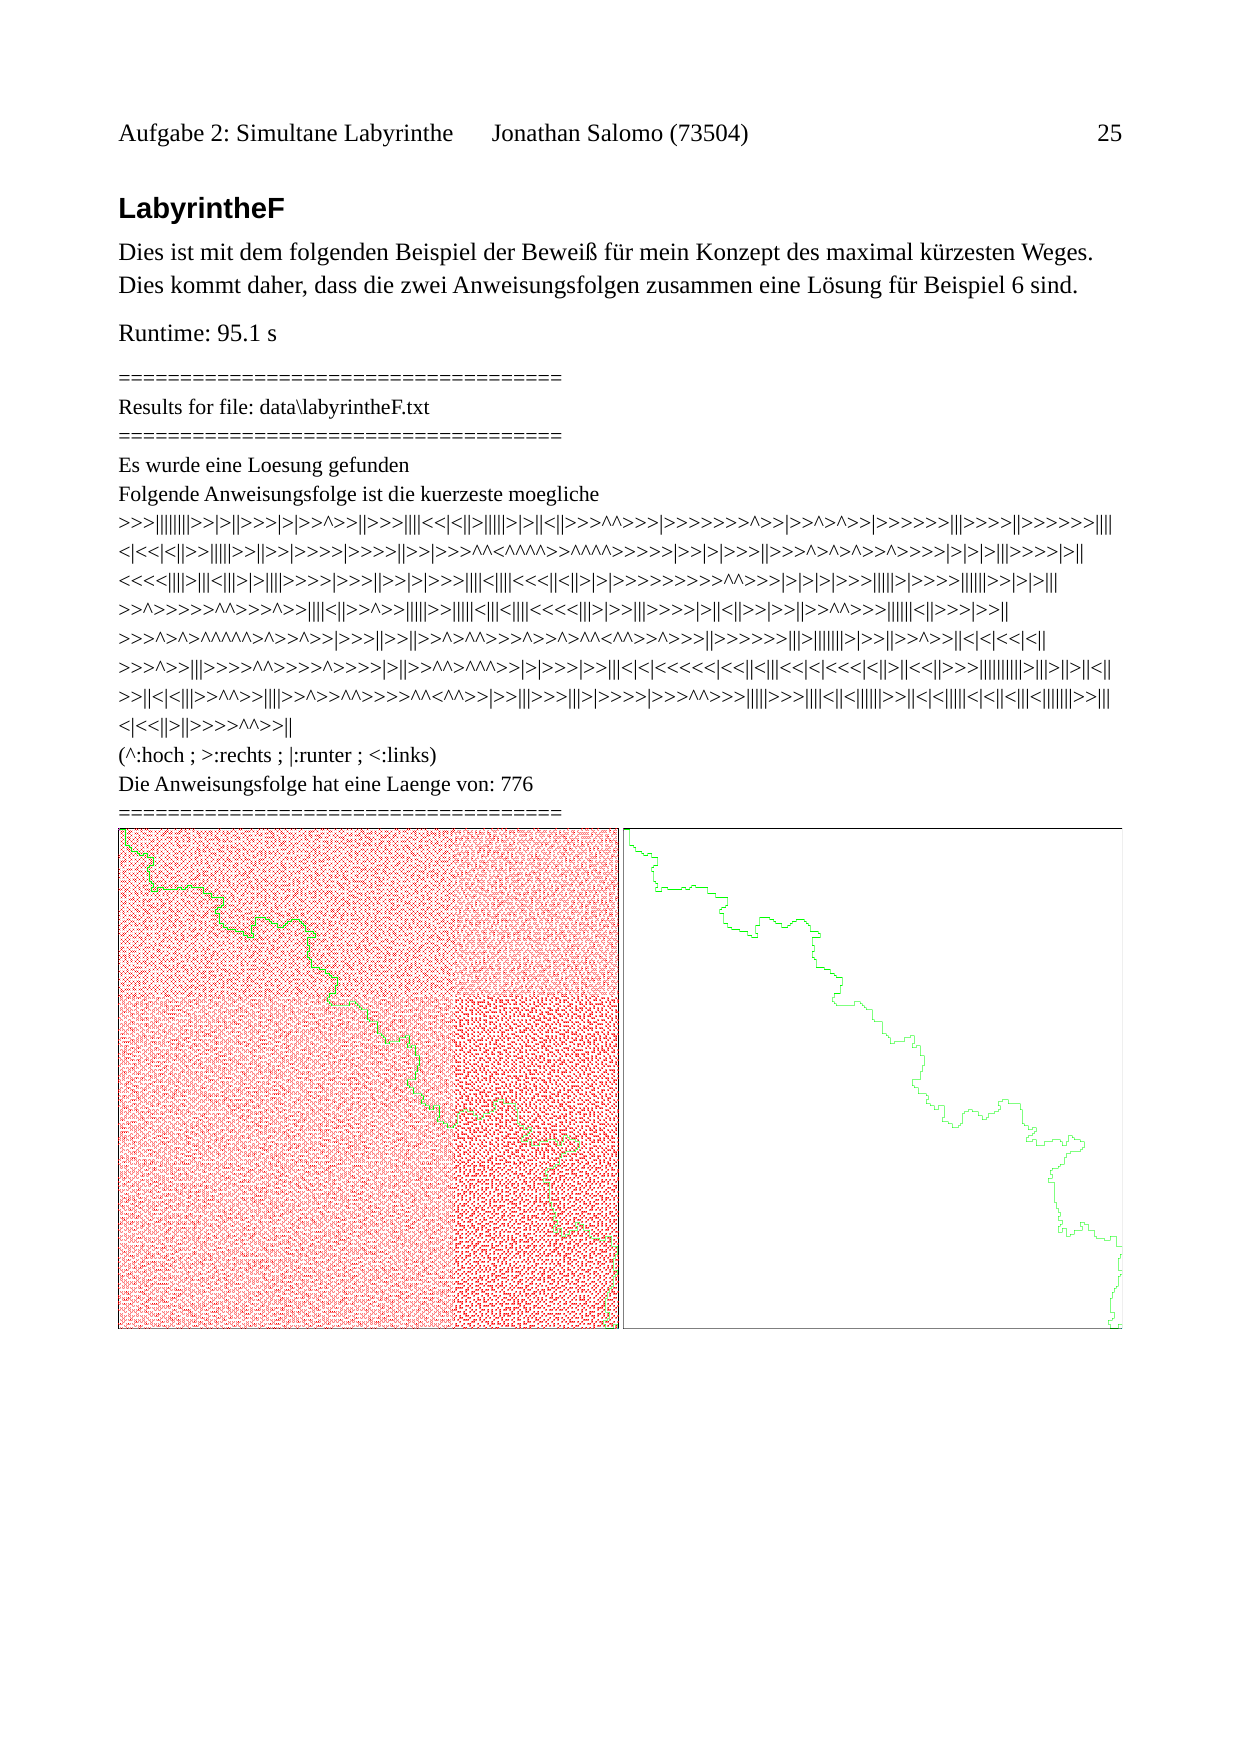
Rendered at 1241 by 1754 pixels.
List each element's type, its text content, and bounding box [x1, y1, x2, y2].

picture [118, 828, 1123, 1329]
text (^:hoch ; >:rechts ; |:runter ; <:links) [118, 742, 1122, 767]
text Runtime: 95.1 s [118, 318, 1122, 346]
text Folgende Anweisungsfolge ist die kuerzeste moegliche [118, 481, 1122, 506]
text Die Anweisungsfolge hat eine Laenge von: 776 [118, 771, 1122, 796]
subtitle LabyrintheF [118, 191, 1122, 224]
text ==================================== [118, 423, 1122, 448]
text ==================================== [118, 365, 1122, 390]
text Results for file: data\labyrintheF.txt [118, 394, 1122, 419]
text Dies ist mit dem folgenden Beispiel der Beweiß für mein Konzept des maximal kürzesten Weges. Dies kommt daher, dass die zwei Anweisungsfolgen zusammen eine Lösung für Beispiel 6 sind. [118, 237, 1122, 299]
text >>>||||||||>>|>||>>>|>|>>^>>||>>>||||<<|<||>|||||>|>||<||>>>^^>>>|>>>>>>>^>>|>>^>^>>|>>>>>>|||>>>>||>>>>>>||||<|<<|<||>>|||||>>||>>|>>>>|>>>>||>>|>>>^^<^^^^>>^^^^>>>>>|>>|>|>>>||>>>^>^>^>>^>>>>|>|>|>|||>>>>|>||<<<<||||>|||<|||>|>||||>>>>|>>>||>>|>|>>>||||<||||<<<||<||>|>|>>>>>>>>>^^>>>|>|>|>|>>>|||||>|>>>>||||||>>|>|>|||>>^>>>>>^^>>>^>>||||<||>>^>>|||||>>|||||<|||<||||<<<<|||>|>>|||>>>>|>||<||>>|>>||>>^^>>>||||||<||>>>|>>||>>>^>^>^^^^^>^>>^>>|>>>||>>||>>^>^^>>>^>>^>^^<^^>>^>>>||>>>>>>|||>|||||||>|>>||>>^>>||<|<|<<|<||>>>^>>|||>>>>^^>>>>^>>>>|>||>>^^>^^^>>|>|>>>|>>|||<|<|<<<<<|<<||<|||<<|<|<<<|<||>||<<||>>>||||||||||>|||>||>||<||>>||<|<|||>>^^>>||||>>^>>^^>>>>^^<^^>>|>>|||>>>|||>|>>>>|>>>^^>>>|||||>>>||||<||<||||||>>||<|<|||||<|<||<|||<|||||||>>|||<|<<||>||>>>>^^>>|| [118, 510, 1122, 738]
text ==================================== [118, 799, 1122, 825]
text Es wurde eine Loesung gefunden [118, 452, 1122, 477]
